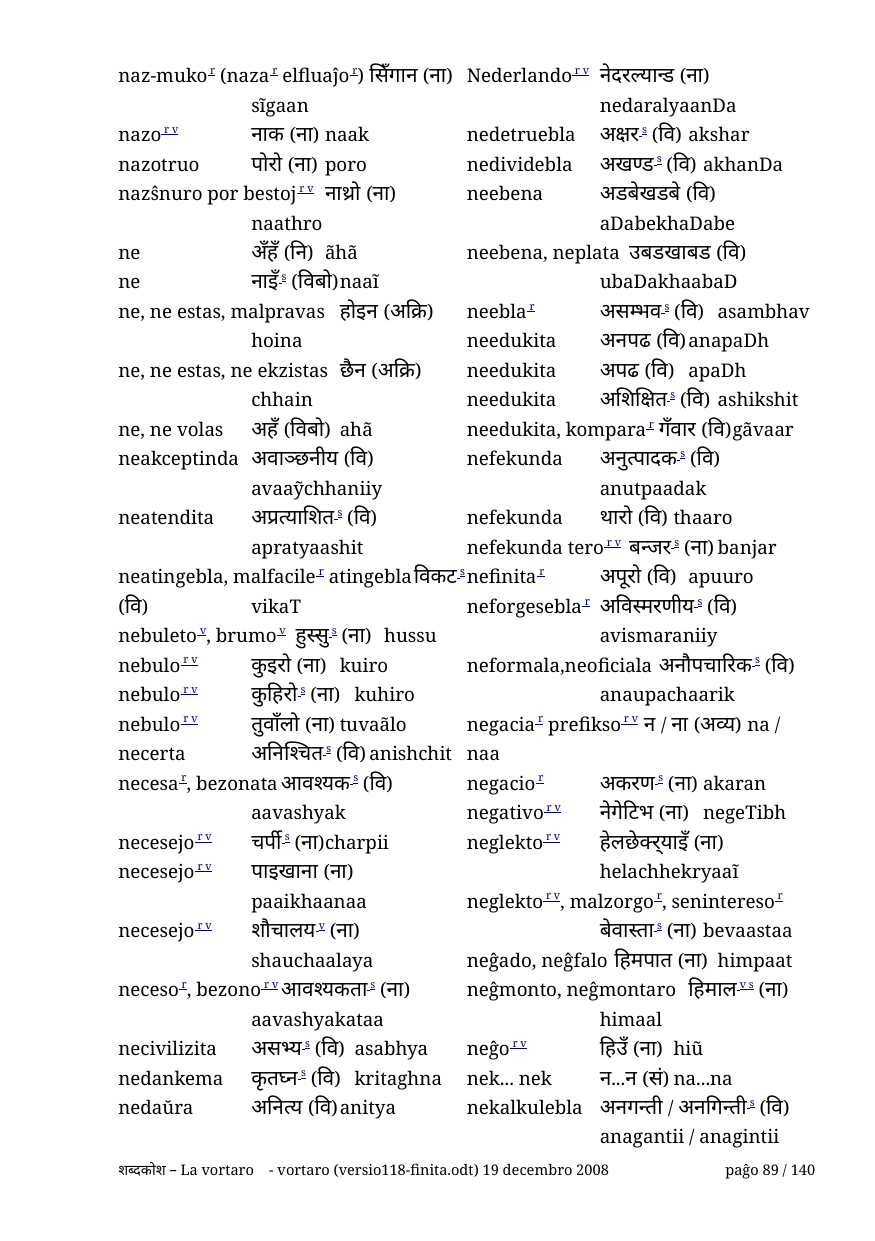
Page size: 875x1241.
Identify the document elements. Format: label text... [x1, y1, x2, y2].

text ne अँहँ (नि) ãhã [118, 236, 467, 265]
text neebena अडबेखडबे (वि) aDabekhaDabe [467, 177, 815, 236]
text needukita अपढ (वि) apaDh [467, 354, 815, 383]
text nebulo r v कुहिरो s (ना) kuhiro [118, 678, 467, 708]
text neatendita अप्रत्याशित s (वि) apratyaashit [118, 501, 467, 560]
text necesa r, bezonata आवश्यक s (वि) aavashyak [118, 767, 467, 826]
text neformala,neoficiala अनौपचारिक s (वि) anaupachaarik [467, 649, 815, 708]
text nefekunda थारो (वि) thaaro [467, 501, 815, 531]
text nefinita r अपूरो (वि) apuuro [467, 560, 815, 590]
text neĝo r v हिउँ (ना) hiũ [467, 1032, 815, 1061]
text ne, ne volas अहँ (विबो) ahã [118, 413, 467, 442]
text Nederlando r v नेदरल्यान्ड (ना) nedaralyaanDa [467, 59, 815, 118]
text necesejo r v शौचालय v (ना) shauchaalaya [118, 914, 467, 973]
text neglekto r v हेलछेक्‍र्याइँ (ना) helachhekryaaĩ [467, 826, 815, 884]
text needukita अनपढ (वि) anapaDh [467, 324, 815, 354]
text nebulo r v तुवाँलो (ना) tuvaãlo [118, 708, 467, 737]
text ne, ne estas, malpravas होइन (अक्रि) hoina [118, 295, 467, 354]
text necesejo r v पाइखाना (ना) paaikhaanaa [118, 855, 467, 914]
text neĝado, neĝfalo हिमपात (ना) himpaat [467, 943, 815, 973]
text negacio r अकरण s (ना) akaran [467, 767, 815, 796]
text naz-muko r (naza r elfluaĵo r) सिँगान (ना) sĩgaan [118, 59, 467, 118]
text nekalkulebla अनगन्ती / अनगिन्ती s (वि) anagantii / anagintii [467, 1091, 815, 1150]
text nazo r v नाक (ना) naak [118, 118, 467, 147]
text nedividebla अखण्ड s (वि) akhanDa [467, 147, 815, 177]
text nefekunda अनुत्पादक s (वि) anutpaadak [467, 442, 815, 501]
text nedankema कृतघ्न s (वि) kritaghna [118, 1061, 467, 1091]
text neakceptinda अवाञ्छनीय (वि) avaaỹchhaniiy [118, 442, 467, 501]
text needukita, kompara r गँवार (वि) gãvaar [467, 413, 815, 442]
text ne नाइँ s (विबो) naaĩ [118, 265, 467, 295]
text nebulo r v कुइरो (ना) kuiro [118, 649, 467, 678]
text nazŝnuro por bestoj r v नाथ्रो (ना) naathro [118, 177, 467, 236]
text neceso r, bezono r v आवश्यकता s (ना) aavashyakataa [118, 973, 467, 1032]
text nedaŭra अनित्य (वि) anitya [118, 1091, 467, 1120]
text needukita अशिक्षित s (वि) ashikshit [467, 383, 815, 413]
text negacia r prefikso r v न / ना (अव्य) na / naa [467, 708, 815, 767]
text nek... nek न...न (सं) na...na [467, 1061, 815, 1091]
text ne, ne estas, ne ekzistas छैन (अक्रि) chhain [118, 354, 467, 413]
text necerta अनिश्‍चित s (वि) anishchit [118, 737, 467, 767]
text neglekto r v, malzorgo r, senintereso r बेवास्ता s (ना) bevaastaa [467, 884, 815, 943]
text neĝmonto, neĝmontaro हिमाल v s (ना) himaal [467, 973, 815, 1032]
text necesejo r v चर्पी s (ना) charpii [118, 826, 467, 855]
text neebla r असम्भव s (वि) asambhav [467, 295, 815, 324]
text neebena, neplata उबडखाबड (वि) ubaDakhaabaD [467, 236, 815, 295]
text neforgesebla r अविस्मरणीय s (वि) avismaraniiy [467, 590, 815, 649]
text neatingebla, malfacile r atingebla विकट s (वि) vikaT [118, 560, 467, 619]
text nazotruo पोरो (ना) poro [118, 147, 467, 177]
text negativo r v नेगेटिभ (ना) negeTibh [467, 796, 815, 826]
text nebuleto v, brumo v हुस्सु s (ना) hussu [118, 619, 467, 649]
text nefekunda tero r v बन्जर s (ना) banjar [467, 531, 815, 560]
text necivilizita असभ्य s (वि) asabhya [118, 1032, 467, 1061]
text nedetruebla अक्षर s (वि) akshar [467, 118, 815, 147]
